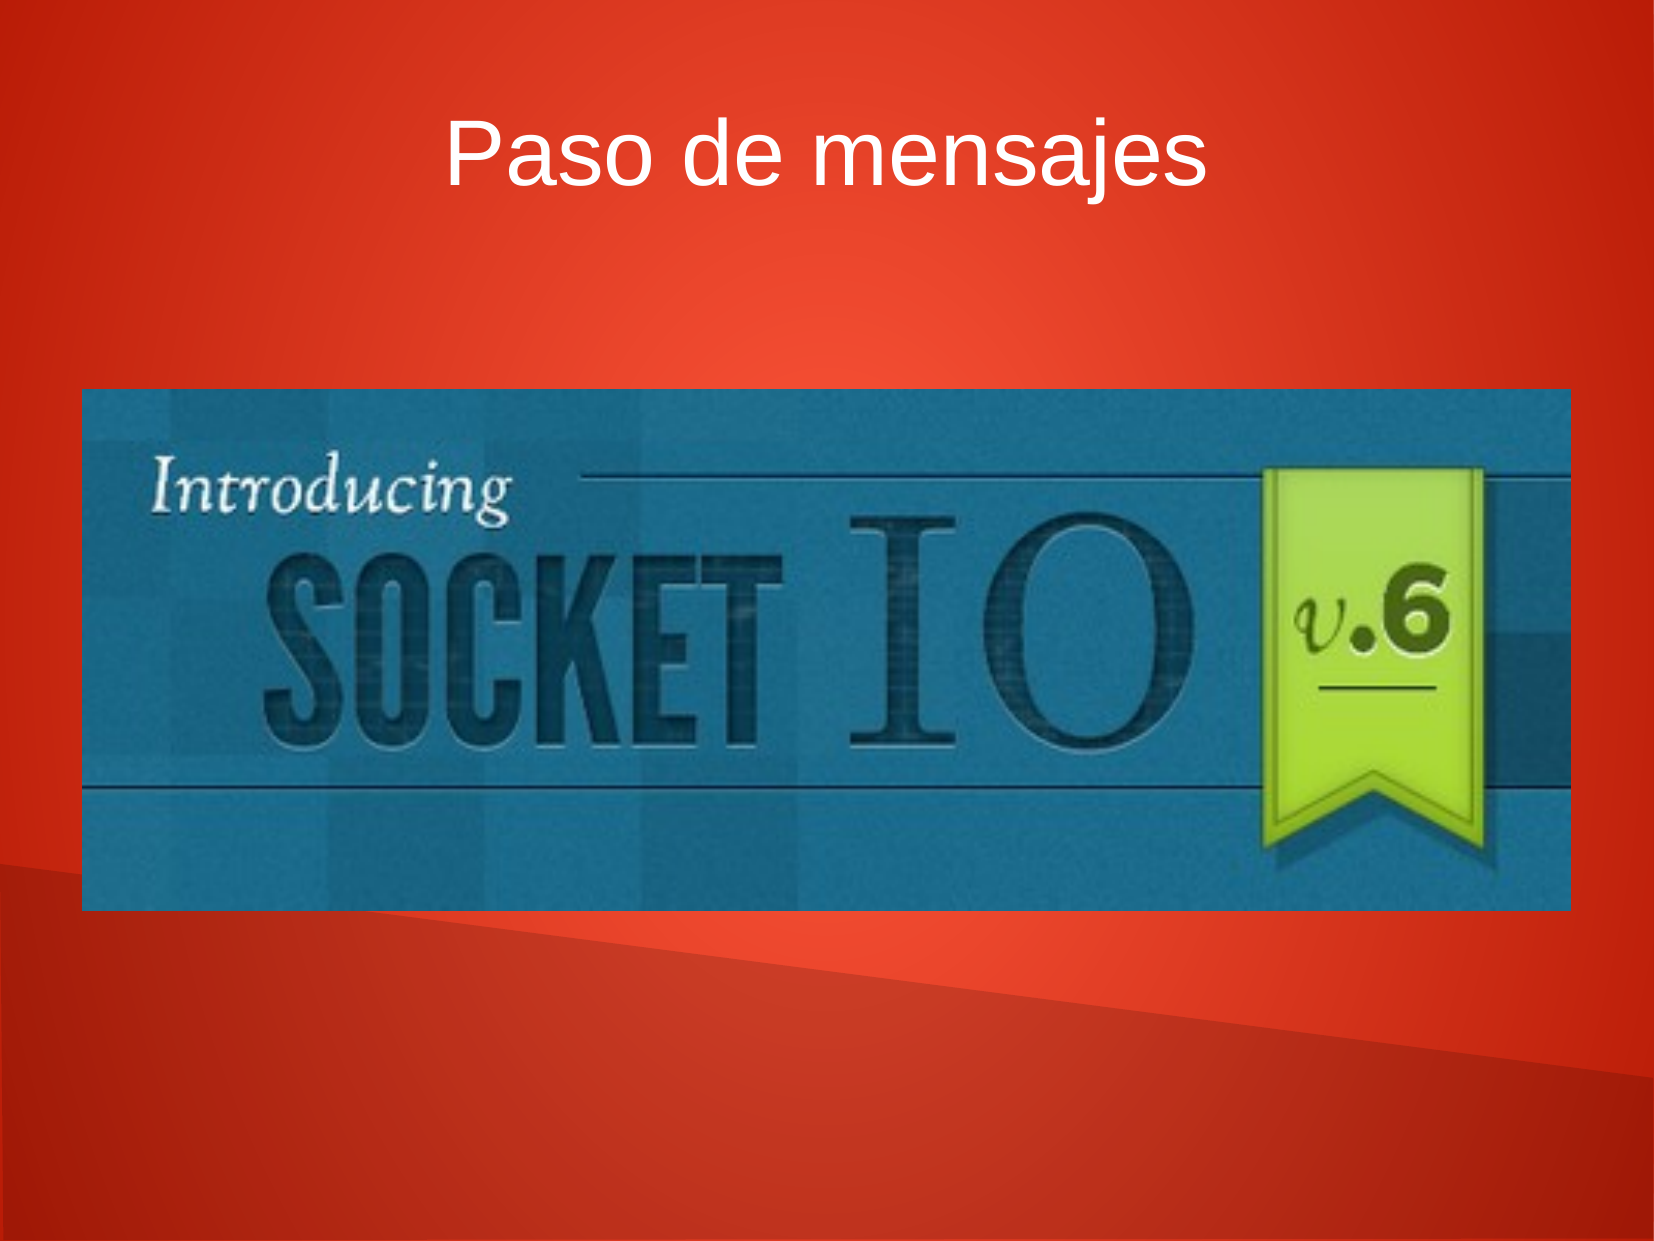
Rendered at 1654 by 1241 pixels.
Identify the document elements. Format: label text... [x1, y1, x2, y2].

picture [82, 389, 1571, 911]
title Paso de mensajes [82, 49, 1571, 257]
